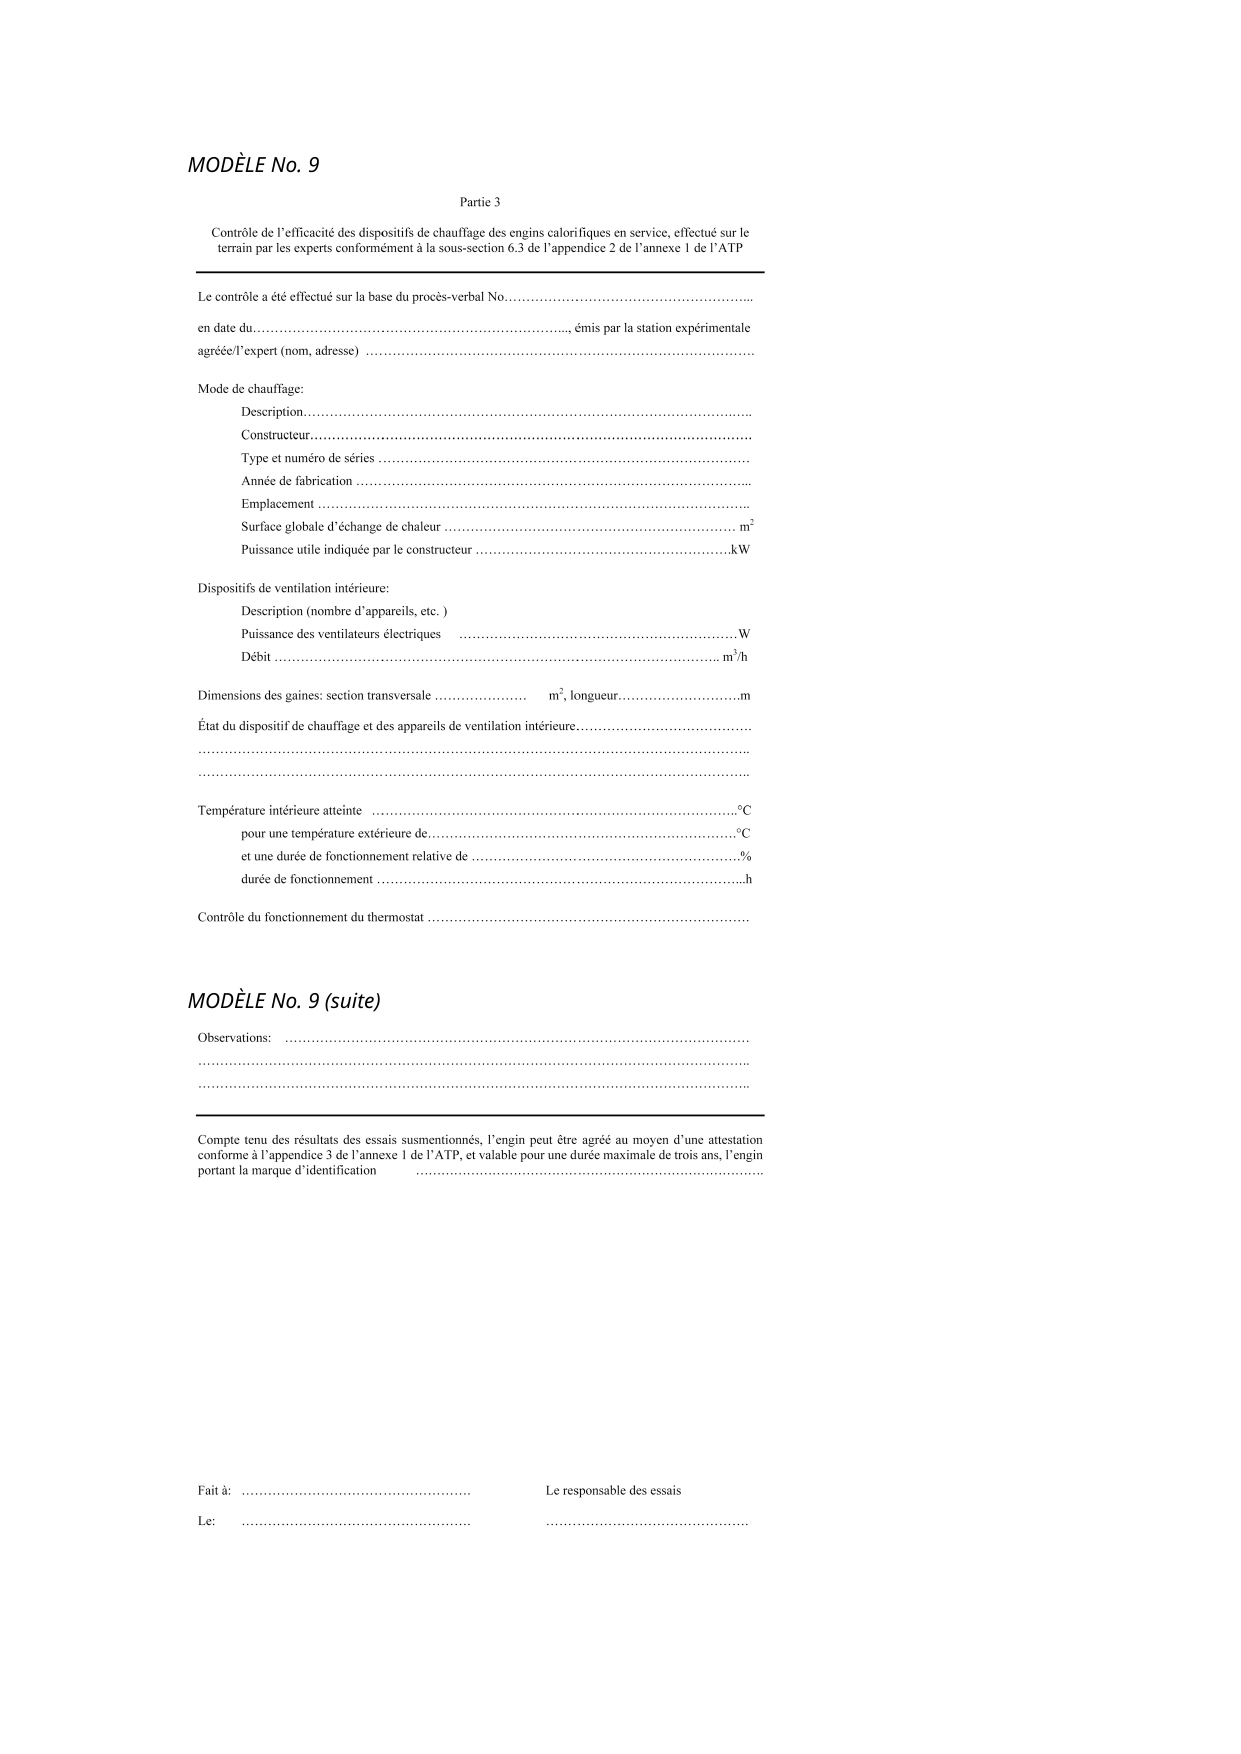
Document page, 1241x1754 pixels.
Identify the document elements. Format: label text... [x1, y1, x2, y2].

text MODÈLE No. 9 [187, 150, 1053, 178]
picture [187, 193, 773, 928]
picture [187, 1029, 773, 1532]
text MODÈLE No. 9 (suite) [187, 986, 1053, 1014]
